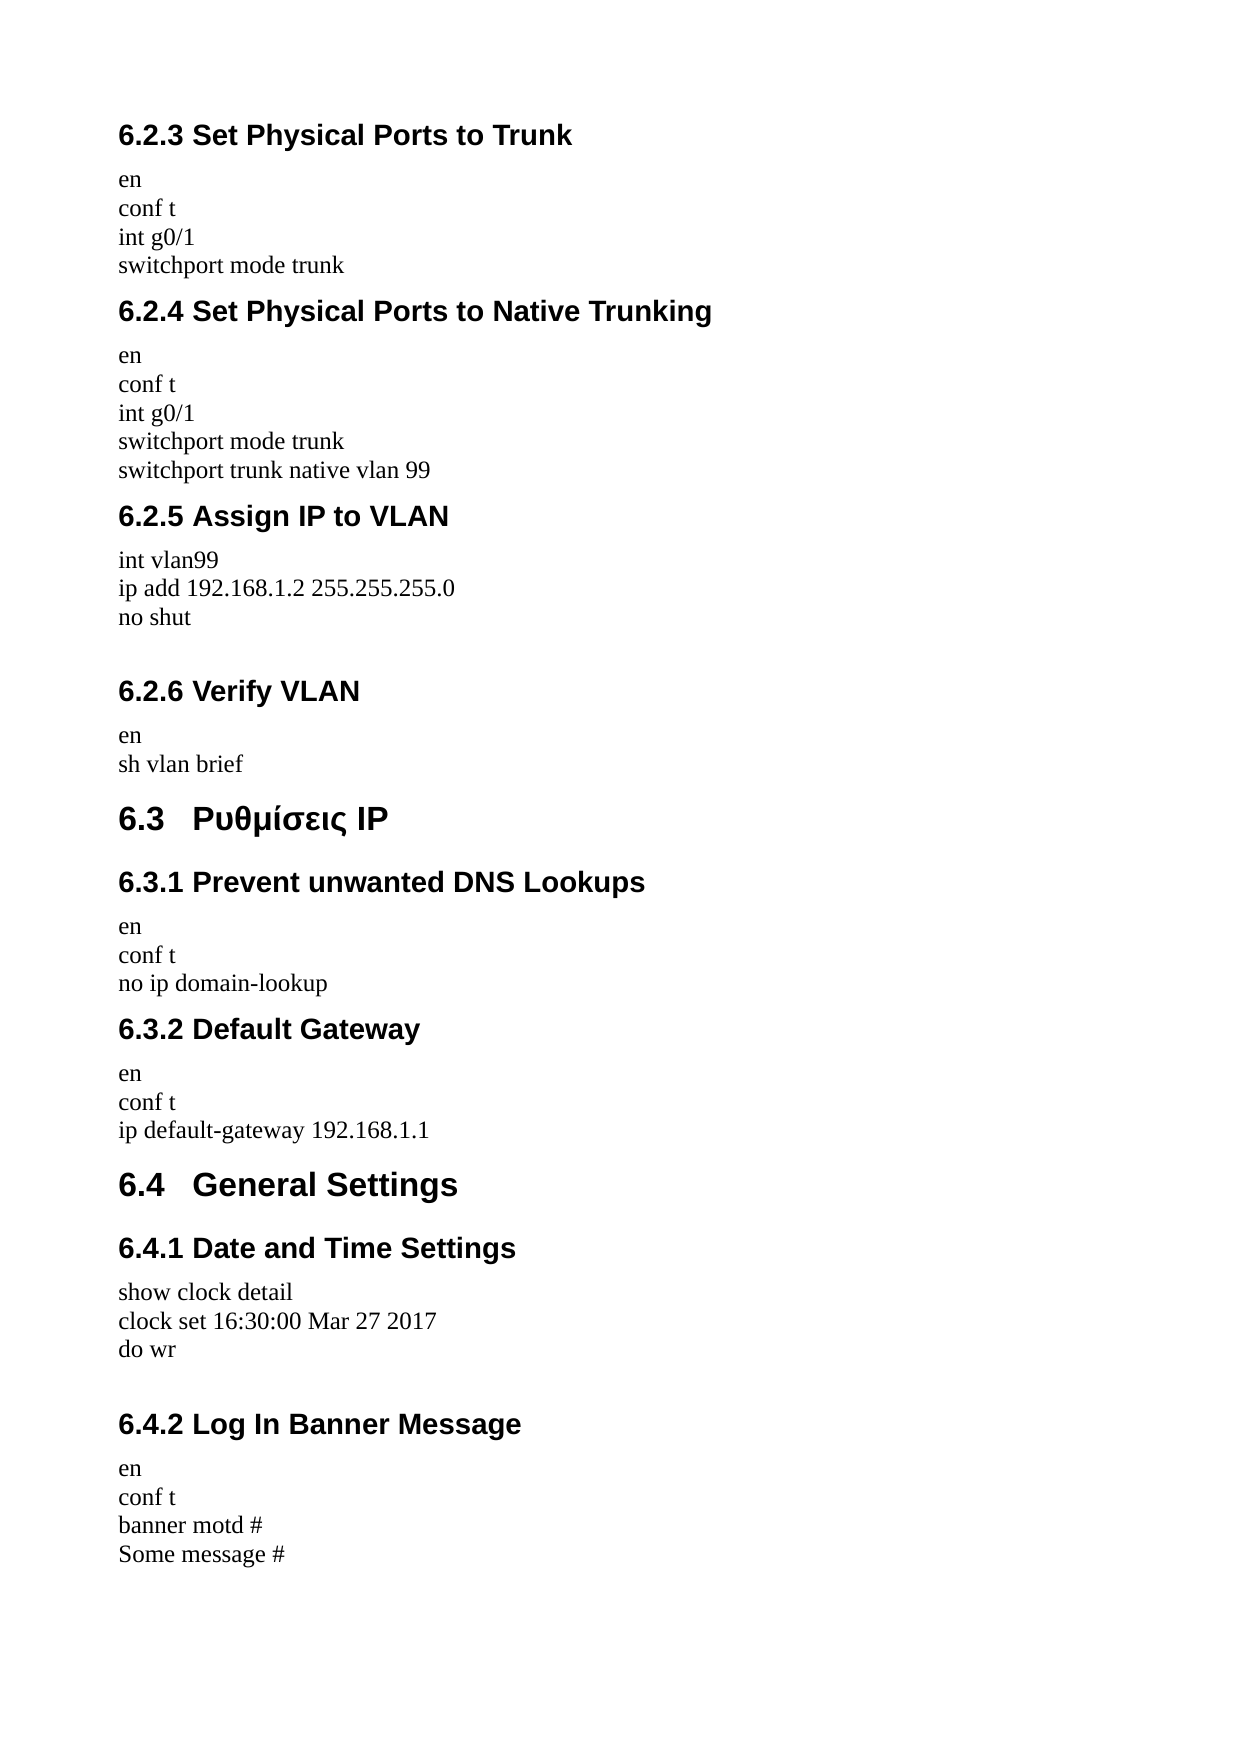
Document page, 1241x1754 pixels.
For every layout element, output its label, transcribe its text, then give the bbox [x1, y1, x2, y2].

text switchport mode trunk [118, 251, 1122, 279]
subtitle Ρυθμίσεις IP [118, 799, 1122, 838]
subtitle Log In Banner Message [118, 1407, 1122, 1440]
subtitle Default Gateway [118, 1012, 1122, 1046]
text int vlan99 [118, 545, 1122, 573]
text en [118, 721, 1122, 749]
text en [118, 1058, 1122, 1087]
subtitle Set Physical Ports to Native Trunking [118, 294, 1122, 328]
subtitle Assign IP to VLAN [118, 498, 1122, 532]
text show clock detail [118, 1277, 1122, 1306]
text switchport mode trunk [118, 426, 1122, 455]
subtitle Verify VLAN [118, 674, 1122, 708]
text int g0/1 [118, 222, 1122, 251]
subtitle General Settings [118, 1165, 1122, 1204]
text do wr [118, 1334, 1122, 1363]
text en [118, 1453, 1122, 1482]
text int g0/1 [118, 398, 1122, 426]
text no ip domain-lookup [118, 968, 1122, 997]
text conf t [118, 193, 1122, 222]
subtitle Set Physical Ports to Trunk [118, 118, 1122, 152]
text Some message # [118, 1539, 1122, 1568]
text conf t [118, 940, 1122, 968]
text switchport trunk native vlan 99 [118, 455, 1122, 484]
text ip add 192.168.1.2 255.255.255.0 [118, 573, 1122, 602]
text en [118, 340, 1122, 369]
text clock set 16:30:00 Mar 27 2017 [118, 1306, 1122, 1334]
text conf t [118, 1482, 1122, 1510]
subtitle Prevent unwanted DNS Lookups [118, 865, 1122, 898]
text sh vlan brief [118, 749, 1122, 778]
text no shut [118, 602, 1122, 631]
text en [118, 164, 1122, 193]
text banner motd # [118, 1510, 1122, 1539]
subtitle Date and Time Settings [118, 1231, 1122, 1264]
text conf t [118, 369, 1122, 398]
text ip default-gateway 192.168.1.1 [118, 1116, 1122, 1144]
text conf t [118, 1087, 1122, 1116]
text en [118, 911, 1122, 940]
